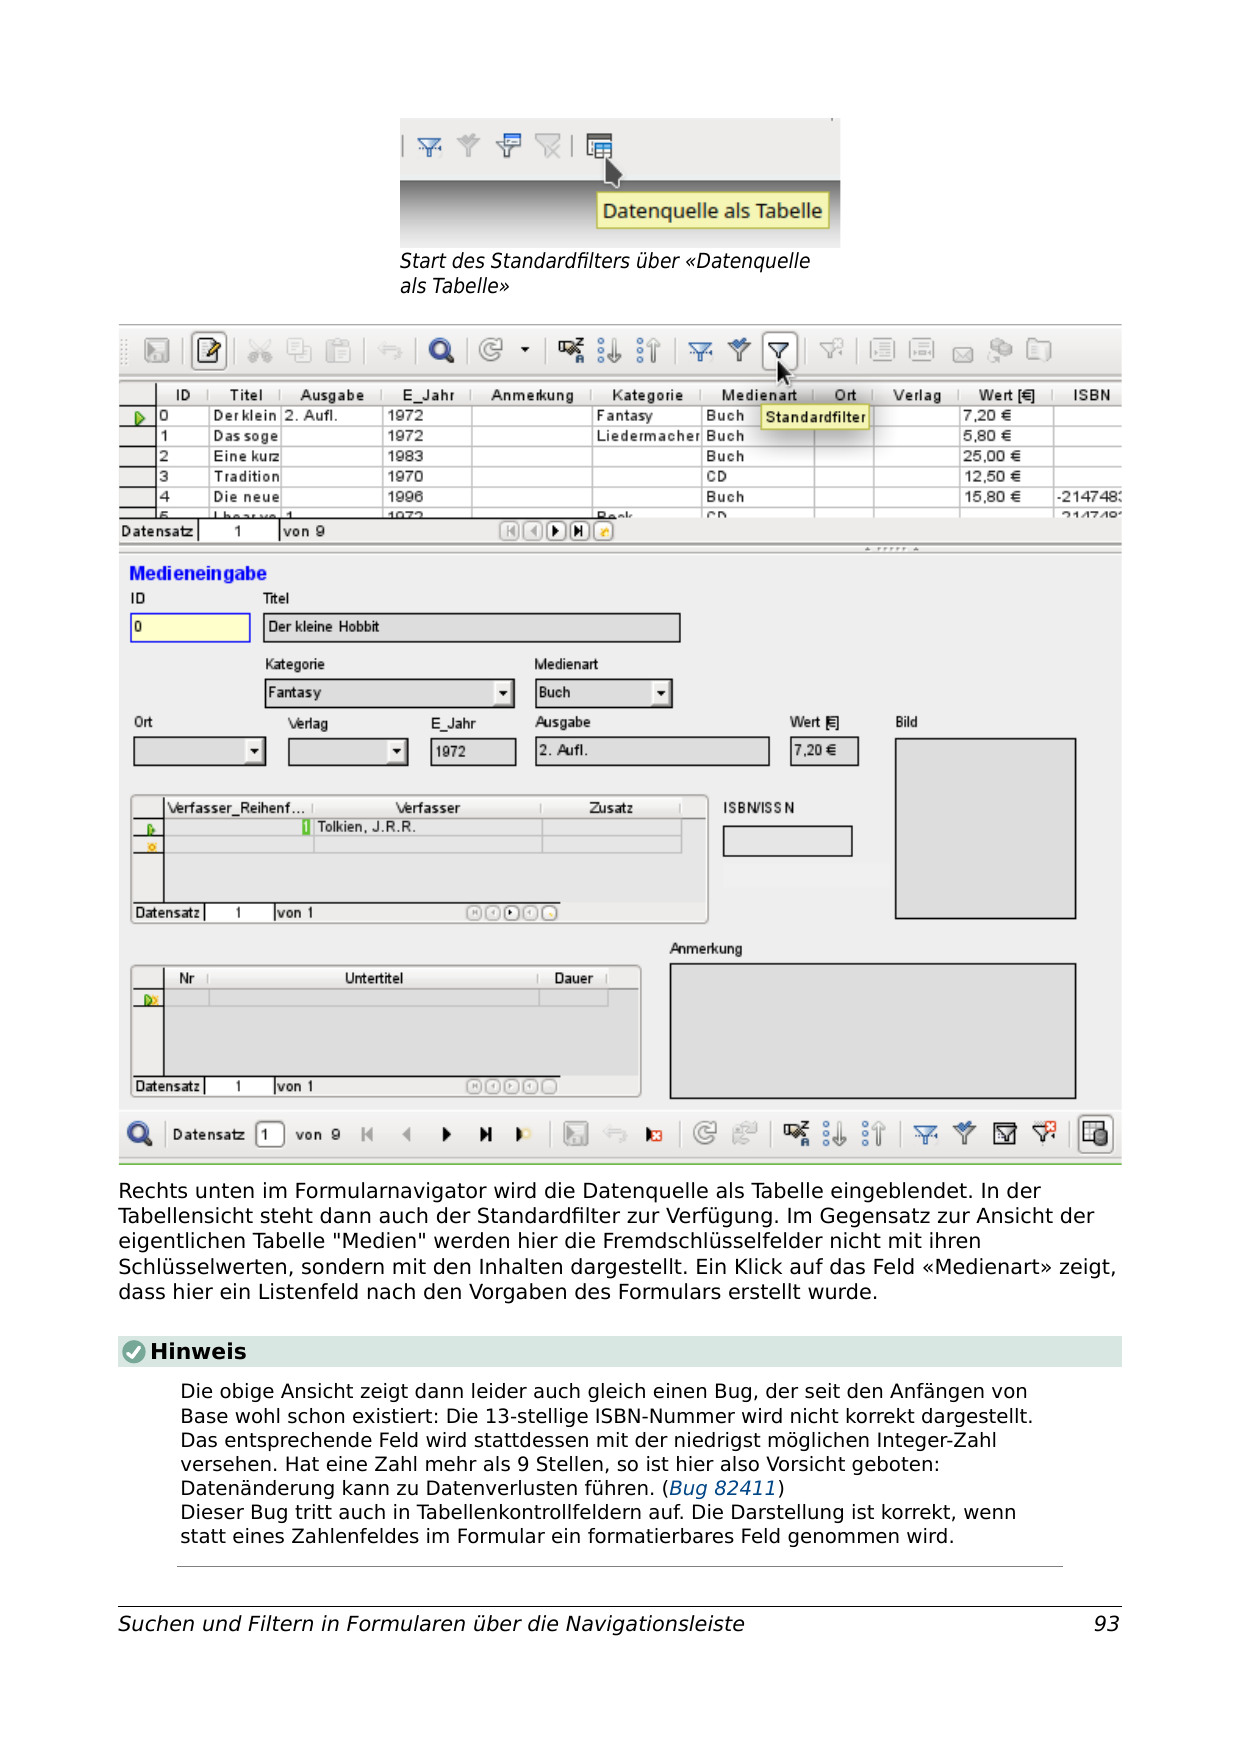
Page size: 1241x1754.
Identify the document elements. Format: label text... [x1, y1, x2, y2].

picture [118, 324, 1122, 1165]
text Start des Standardfilters über «Datenquelle als Tabelle» [400, 248, 840, 298]
text Die obige Ansicht zeigt dann leider auch gleich einen Bug, der seit den Anfängen von Base wohl schon existiert: Die 13-stellige ISBN-Nummer wird nicht korrekt dargestellt. Das entsprechende Feld wird stattdessen mit der niedrigst möglichen Integer-Zahl versehen. Hat eine Zahl mehr als 9 Stellen, so ist hier also Vorsicht geboten: Datenänderung kann zu Datenverlusten führen. (Bug 82411) Dieser Bug tritt auch in Tabellenkontrollfeldern auf. Die Darstellung ist korrekt, wenn statt eines Zahlenfeldes im Formular ein formatierbares Feld genommen wird. [177, 1381, 1063, 1566]
list Hinweis [118, 1336, 1122, 1367]
text Rechts unten im Formularnavigator wird die Datenquelle als Tabelle eingeblendet. In der Tabellensicht steht dann auch der Standardfilter zur Verfügung. Im Gegensatz zur Ansicht der eigentlichen Tabelle "Medien" werden hier die Fremdschlüsselfelder nicht mit ihren Schlüsselwerten, sondern mit den Inhalten dargestellt. Ein Klick auf das Feld «Medienart» zeigt, dass hier ein Listenfeld nach den Vorgaben des Formulars erstellt wurde. [118, 1179, 1122, 1304]
